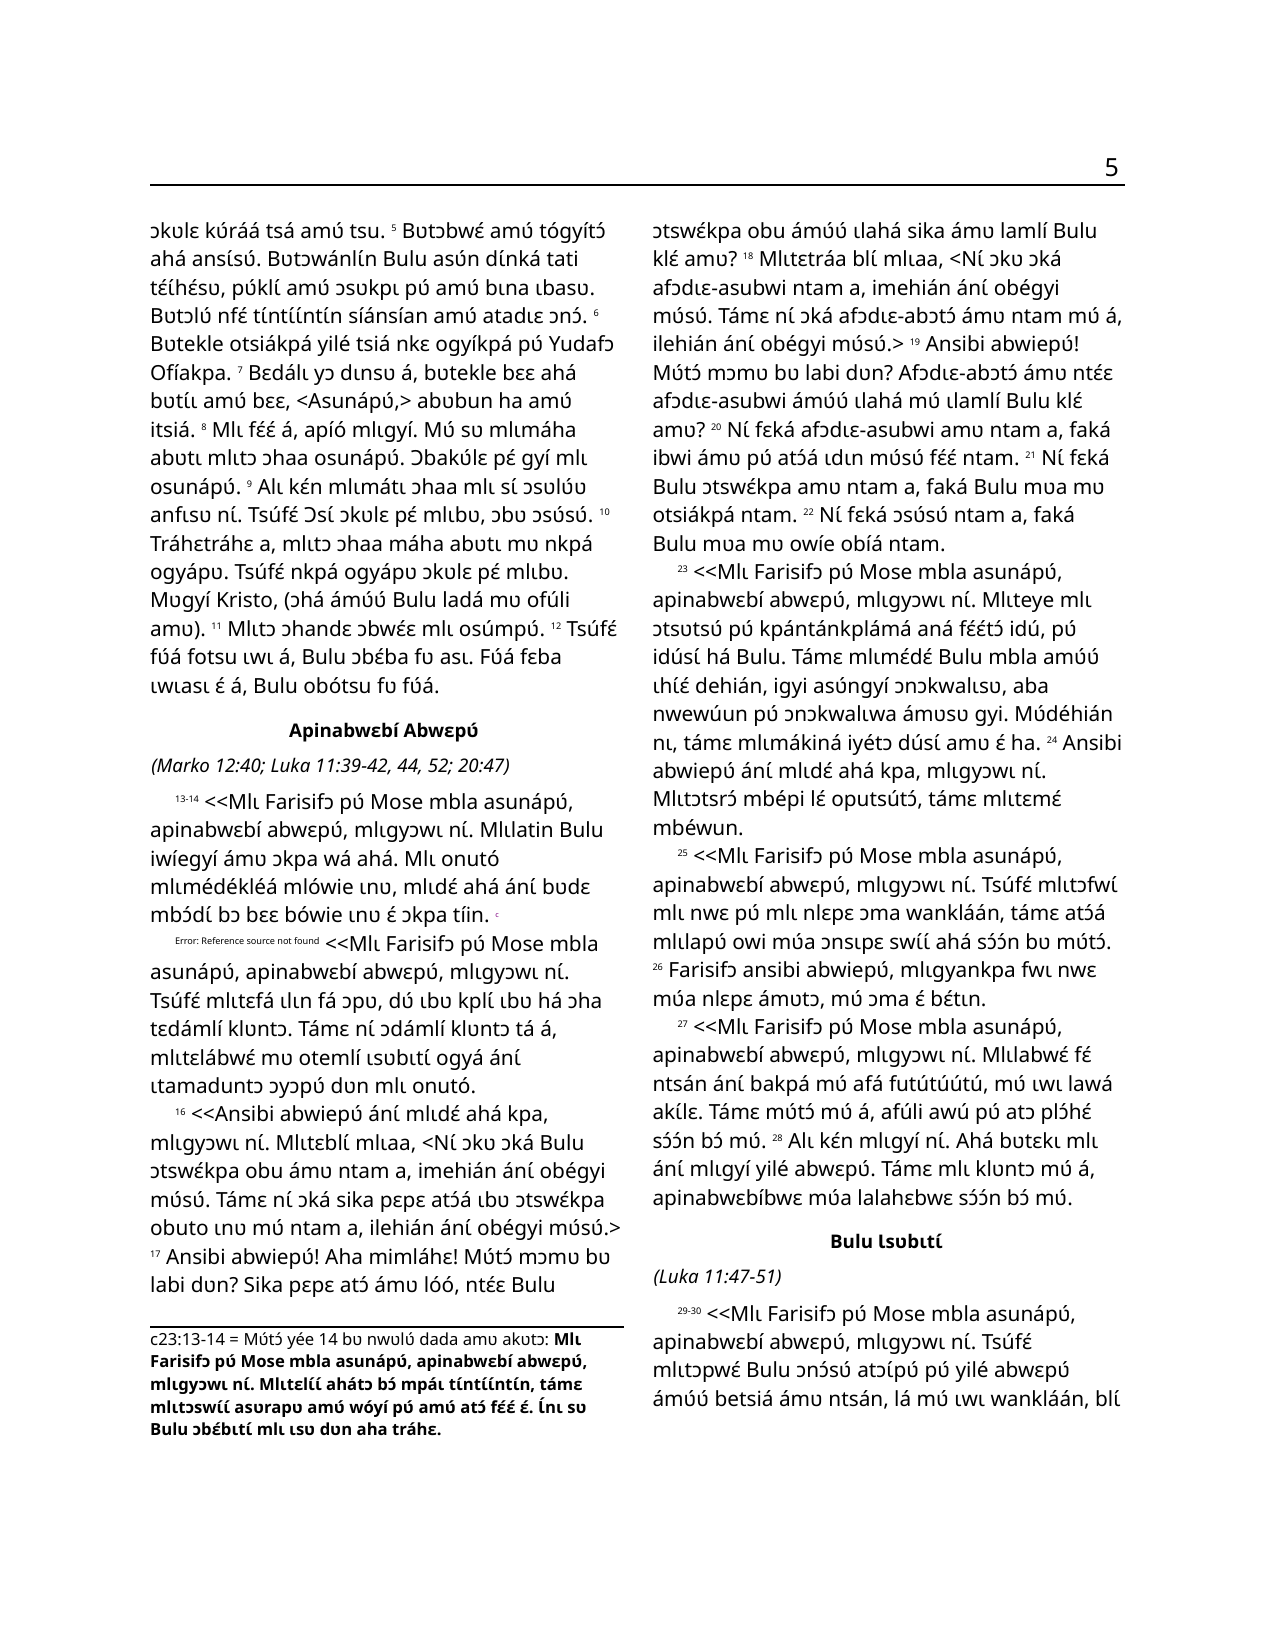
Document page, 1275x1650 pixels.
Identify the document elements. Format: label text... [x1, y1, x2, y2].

text (Luka 11:47-51) [653, 1271, 1124, 1298]
text 13-14 <<Mlɩ Farisifɔ pʋ́ Mose mbla asunápʋ́, apinabwɛbí abwɛpʋ́, mlɩgyɔwɩ nɩ́. Mlɩlatin Bulu iwíegyí ámʋ ɔkpa wá ahá. Mlɩ onutó mlɩmédékléá mlówie ɩnʋ, mlɩdɛ́ ahá ánɩ́ bʋdɛ mbɔ́dɩ́ bɔ bɛɛ bówie ɩnʋ ɛ́ ɔkpa tíin. [150, 787, 623, 929]
text ɔtswɛ́kpa obu ámʋ́ʋ́ ɩlahá sika ámʋ lamlí Bulu klɛ́ amʋ? 18 Mlɩtɛtráa blɩ́ mlɩaa, <Nɩ́ ɔkʋ ɔká afɔdɩɛ-asubwi ntam a, imehián ánɩ́ obégyi mʋ́sʋ́. Támɛ nɩ́ ɔká afɔdɩɛ-abɔtɔ́ ámʋ ntam mʋ́ á, ilehián ánɩ́ obégyi mʋ́sʋ́.> 19 Ansibi abwiepʋ́! Mʋ́tɔ́ mɔmʋ bʋ labi dʋn? Afɔdɩɛ-abɔtɔ́ ámʋ ntɛ́ɛ afɔdɩɛ-asubwi ámʋ́ʋ́ ɩlahá mʋ́ ɩlamlí Bulu klɛ́ amʋ? 20 Nɩ́ fɛká afɔdɩɛ-asubwi amʋ ntam a, faká ibwi ámʋ pʋ́ atɔ́á ɩdɩn mʋ́sʋ́ fɛ́ɛ́ ntam. 21 Nɩ́ fɛká Bulu ɔtswɛ́kpa amʋ ntam a, faká Bulu mʋa mʋ otsiákpá ntam. 22 Nɩ́ fɛká ɔsʋ́sʋ́ ntam a, faká Bulu mʋa mʋ owíe obíá ntam. [652, 216, 1125, 557]
text 16 <<Ansibi abwiepʋ́ ánɩ́ mlɩdɛ́ ahá kpa, mlɩgyɔwɩ nɩ́. Mlɩtɛblɩ́ mlɩaa, <Nɩ́ ɔkʋ ɔká Bulu ɔtswɛ́kpa obu ámʋ ntam a, imehián ánɩ́ obégyi mʋ́sʋ́. Támɛ nɩ́ ɔká sika pɛpɛ atɔ́á ɩbʋ ɔtswɛ́kpa obuto ɩnʋ mʋ́ ntam a, ilehián ánɩ́ obégyi mʋ́sʋ́.> 17 Ansibi abwiepʋ́! Aha mimláhɛ! Mʋ́tɔ́ mɔmʋ bʋ labi dʋn? Sika pɛpɛ atɔ́ ámʋ lóó, ntɛ́ɛ Bulu [150, 1099, 623, 1299]
text ɔkʋlɛ kʋ́ráá tsá amʋ́ tsu. 5 Bʋtɔbwɛ́ amʋ́ tógyítɔ́ ahá ansɩ́sʋ́. Bʋtɔwánlɩ́n Bulu asʋ́n dɩ́nká tati tɛ́ɩ́hɛ́sʋ, pʋ́klɩ́ amʋ́ ɔsʋkpɩ pʋ́ amʋ́ bɩna ɩbasʋ. Bʋtɔlʋ́ nfɛ́ tɩ́ntɩ́ɩ́ntɩ́n síánsían amʋ́ atadɩɛ ɔnɔ́. 6 Bʋtekle otsiákpá yilé tsiá nkɛ ogyíkpá pʋ́ Yudafɔ Ofíakpa. 7 Bɛdálɩ yɔ dɩnsʋ á, bʋtekle bɛɛ ahá bʋtɩ́ɩ amʋ́ bɛɛ, <Asunápʋ́,> abʋbun ha amʋ́ itsiá. 8 Mlɩ fɛ́ɛ́ á, apíó mlɩgyí. Mʋ́ sʋ mlɩmáha abʋtɩ mlɩtɔ ɔhaa osunápʋ́. Ɔbakʋ́lɛ pɛ́ gyí mlɩ osunápʋ́. 9 Alɩ kɛ́n mlɩmátɩ ɔhaa mlɩ sɩ́ ɔsʋlʋ́ʋ anfɩsʋ nɩ́. Tsúfɛ́ Ɔsɩ́ ɔkʋlɛ pɛ́ mlɩbʋ, ɔbʋ ɔsʋ́sʋ́. 10 Tráhɛtráhɛ a, mlɩtɔ ɔhaa máha abʋtɩ mʋ nkpá ogyápʋ. Tsúfɛ́ nkpá ogyápʋ ɔkʋlɛ pɛ́ mlɩbʋ. Mʋgyí Kristo, (ɔhá ámʋ́ʋ́ Bulu ladá mʋ ofúli amʋ). 11 Mlɩtɔ ɔhandɛ ɔbwɛ́ɛ mlɩ osúmpʋ́. 12 Tsúfɛ́ fʋ́á fotsu ɩwɩ á, Bulu ɔbɛ́ba fʋ asɩ. Fʋ́á fɛba ɩwɩasɩ ɛ́ á, Bulu obótsu fʋ fʋ́á. [150, 216, 623, 699]
text 27 <<Mlɩ Farisifɔ pʋ́ Mose mbla asunápʋ́, apinabwɛbí abwɛpʋ́, mlɩgyɔwɩ nɩ́. Mlɩlabwɛ́ fɛ́ ntsán ánɩ́ bakpá mʋ́ afá futútúútú, mʋ́ ɩwɩ lawá akɩ́lɛ. Támɛ mʋ́tɔ́ mʋ́ á, afúli awú pʋ́ atɔ plɔ́hɛ́ sɔ́ɔ́n bɔ́ mʋ́. 28 Alɩ kɛ́n mlɩgyí nɩ́. Ahá bʋtɛkɩ mlɩ ánɩ́ mlɩgyí yilé abwɛpʋ́. Támɛ mlɩ klʋntɔ mʋ́ á, apinabwɛbíbwɛ mʋ́a lalahɛbwɛ sɔ́ɔ́n bɔ́ mʋ́. [652, 1012, 1125, 1211]
text Bulu Ɩsʋbɩtɩ́ [653, 1212, 1124, 1264]
text 23 <<Mlɩ Farisifɔ pʋ́ Mose mbla asunápʋ́, apinabwɛbí abwɛpʋ́, mlɩgyɔwɩ nɩ́. Mlɩteye mlɩ ɔtsʋtsʋ́ pʋ́ kpántánkplámá aná fɛ́ɛ́tɔ́ idú, pʋ́ idúsɩ́ há Bulu. Támɛ mlɩmɛ́dɛ́ Bulu mbla amʋ́ʋ́ ɩhɩ́ɛ́ dehián, igyi asʋ́ngyí ɔnɔkwalɩsʋ, aba nwewúun pʋ́ ɔnɔkwalɩwa ámʋsʋ gyi. Mʋ́déhián nɩ, támɛ mlɩmákiná iyétɔ dúsɩ́ amʋ ɛ́ ha. 24 Ansibi abwiepʋ́ ánɩ́ mlɩdɛ́ ahá kpa, mlɩgyɔwɩ nɩ́. Mlɩtɔtsrɔ́ mbépi lɛ́ oputsútɔ́, támɛ mlɩtɛmɛ́ mbéwun. [652, 557, 1125, 841]
text (Marko 12:40; Luka 11:39-42, 44, 52; 20:47) [151, 759, 622, 786]
text Apinabwɛbí Abwɛpʋ́ [151, 700, 622, 752]
text 25 <<Mlɩ Farisifɔ pʋ́ Mose mbla asunápʋ́, apinabwɛbí abwɛpʋ́, mlɩgyɔwɩ nɩ́. Tsúfɛ́ mlɩtɔfwɩ́ mlɩ nwɛ pʋ́ mlɩ nlɛpɛ ɔma wankláán, támɛ atɔ́á mlɩlapʋ́ owi mʋ́a ɔnsɩpɛ swɩ́ɩ́ ahá sɔ́ɔ́n bʋ mʋ́tɔ́. 26 Farisifɔ ansibi abwiepʋ́, mlɩgyankpa fwɩ nwɛ mʋ́a nlɛpɛ ámʋtɔ, mʋ́ ɔma ɛ́ bɛ́tɩn. [652, 841, 1125, 1012]
text 29-30 <<Mlɩ Farisifɔ pʋ́ Mose mbla asunápʋ́, apinabwɛbí abwɛpʋ́, mlɩgyɔwɩ nɩ́. Tsúfɛ́ mlɩtɔpwɛ́ Bulu ɔnɔ́sʋ́ atɔɩ́pʋ́ pʋ́ yilé abwɛpʋ́ ámʋ́ʋ́ betsiá ámʋ ntsán, lá mʋ́ ɩwɩ wankláán, blɩ́ [652, 1299, 1125, 1412]
text 15 <<Mlɩ Farisifɔ pʋ́ Mose mbla asunápʋ́, apinabwɛbí abwɛpʋ́, mlɩgyɔwɩ nɩ́. Tsúfɛ́ mlɩtɛfá ɩlɩn fá ɔpʋ, dʋ́ ɩbʋ kplɩ́ ɩbʋ há ɔha tɛdámlí klʋntɔ. Támɛ nɩ́ ɔdámlí klʋntɔ tá á, mlɩtɛlábwɛ́ mʋ otemlí ɩsʋbɩtɩ́ ogyá ánɩ́ ɩtamaduntɔ ɔyɔpʋ́ dʋn mlɩ onutó. [150, 929, 623, 1099]
text 23:13-14 = Mʋ́tɔ́ yée 14 bʋ nwʋlʋ́ dada amʋ akʋtɔ: Mlɩ Farisifɔ pʋ́ Mose mbla asunápʋ́, apinabwɛbí abwɛpʋ́, mlɩgyɔwɩ nɩ́. Mlɩtɛlɩ́ɩ́ ahátɔ bɔ́ mpáɩ tɩ́ntɩ́ɩ́ntɩ́n, támɛ mlɩtɔswɩ́ɩ́ asʋrapʋ amʋ́ wóyí pʋ́ amʋ́ atɔ́ fɛ́ɛ́ ɛ́. Ɩ́nɩ sʋ Bulu ɔbɛ́bɩtɩ́ mlɩ ɩsʋ dʋn aha tráhɛ. [150, 1328, 623, 1441]
